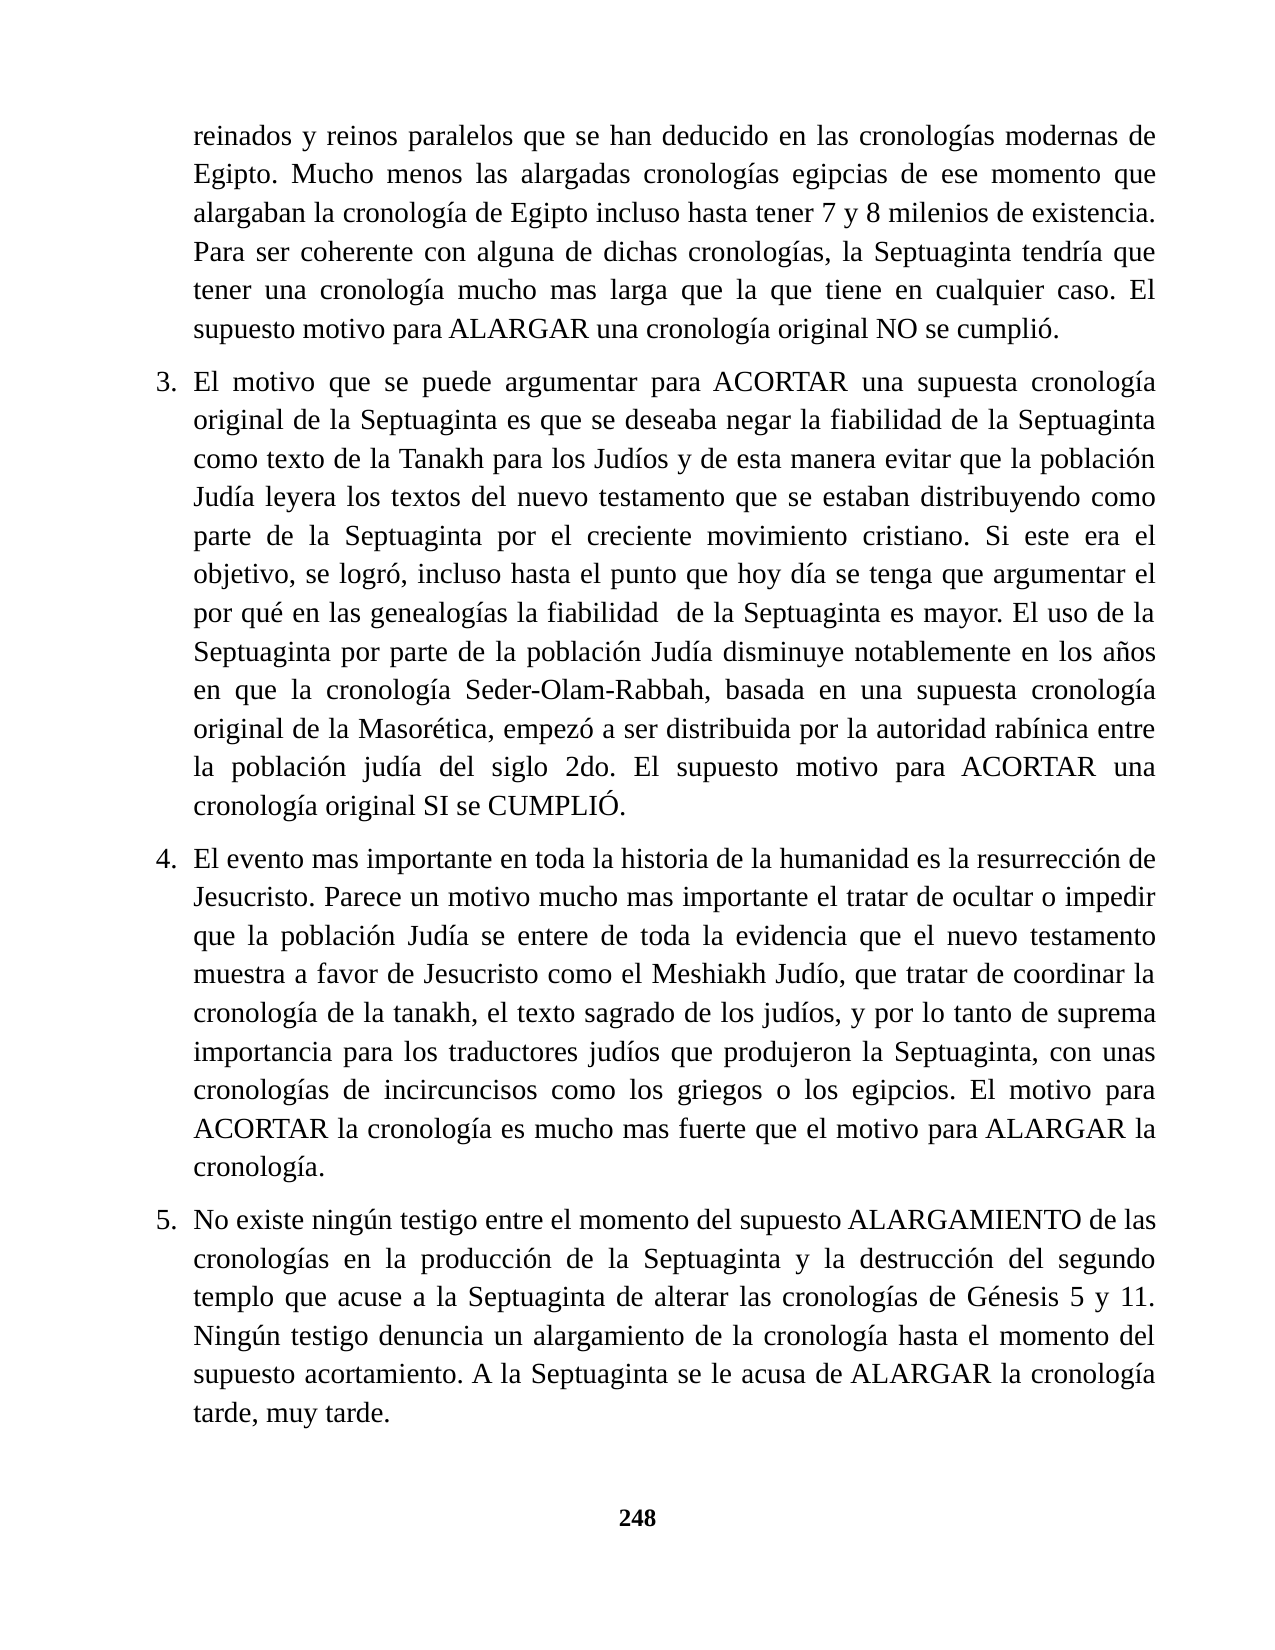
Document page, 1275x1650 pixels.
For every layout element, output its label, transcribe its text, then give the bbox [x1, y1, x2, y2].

list El evento mas importante en toda la historia de la humanidad es la resurrección de Jesucristo. Parece un motivo mucho mas importante el tratar de ocultar o impedir que la población Judía se entere de toda la evidencia que el nuevo testamento muestra a favor de Jesucristo como el Meshiakh Judío, que tratar de coordinar la cronología de la tanakh, el texto sagrado de los judíos, y por lo tanto de suprema importancia para los traductores judíos que produjeron la Septuaginta, con unas cronologías de incircuncisos como los griegos o los egipcios. El motivo para ACORTAR la cronología es mucho mas fuerte que el motivo para ALARGAR la cronología. [156, 841, 1157, 1183]
list El motivo que se puede argumentar para ACORTAR una supuesta cronología original de la Septuaginta es que se deseaba negar la fiabilidad de la Septuaginta como texto de la Tanakh para los Judíos y de esta manera evitar que la población Judía leyera los textos del nuevo testamento que se estaban distribuyendo como parte de la Septuaginta por el creciente movimiento cristiano. Si este era el objetivo, se logró, incluso hasta el punto que hoy día se tenga que argumentar el por qué en las genealogías la fiabilidad de la Septuaginta es mayor. El uso de la Septuaginta por parte de la población Judía disminuye notablemente en los años en que la cronología Seder-Olam-Rabbah, basada en una supuesta cronología original de la Masorética, empezó a ser distribuida por la autoridad rabínica entre la población judía del siglo 2do. El supuesto motivo para ACORTAR una cronología original SI se CUMPLIÓ. [156, 364, 1157, 821]
list reinados y reinos paralelos que se han deducido en las cronologías modernas de Egipto. Mucho menos las alargadas cronologías egipcias de ese momento que alargaban la cronología de Egipto incluso hasta tener 7 y 8 milenios de existencia. Para ser coherente con alguna de dichas cronologías, la Septuaginta tendría que tener una cronología mucho mas larga que la que tiene en cualquier caso. El supuesto motivo para ALARGAR una cronología original NO se cumplió. [156, 118, 1157, 344]
list No existe ningún testigo entre el momento del supuesto ALARGAMIENTO de las cronologías en la producción de la Septuaginta y la destrucción del segundo templo que acuse a la Septuaginta de alterar las cronologías de Génesis 5 y 11. Ningún testigo denuncia un alargamiento de la cronología hasta el momento del supuesto acortamiento. A la Septuaginta se le acusa de ALARGAR la cronología tarde, muy tarde. [156, 1202, 1157, 1429]
